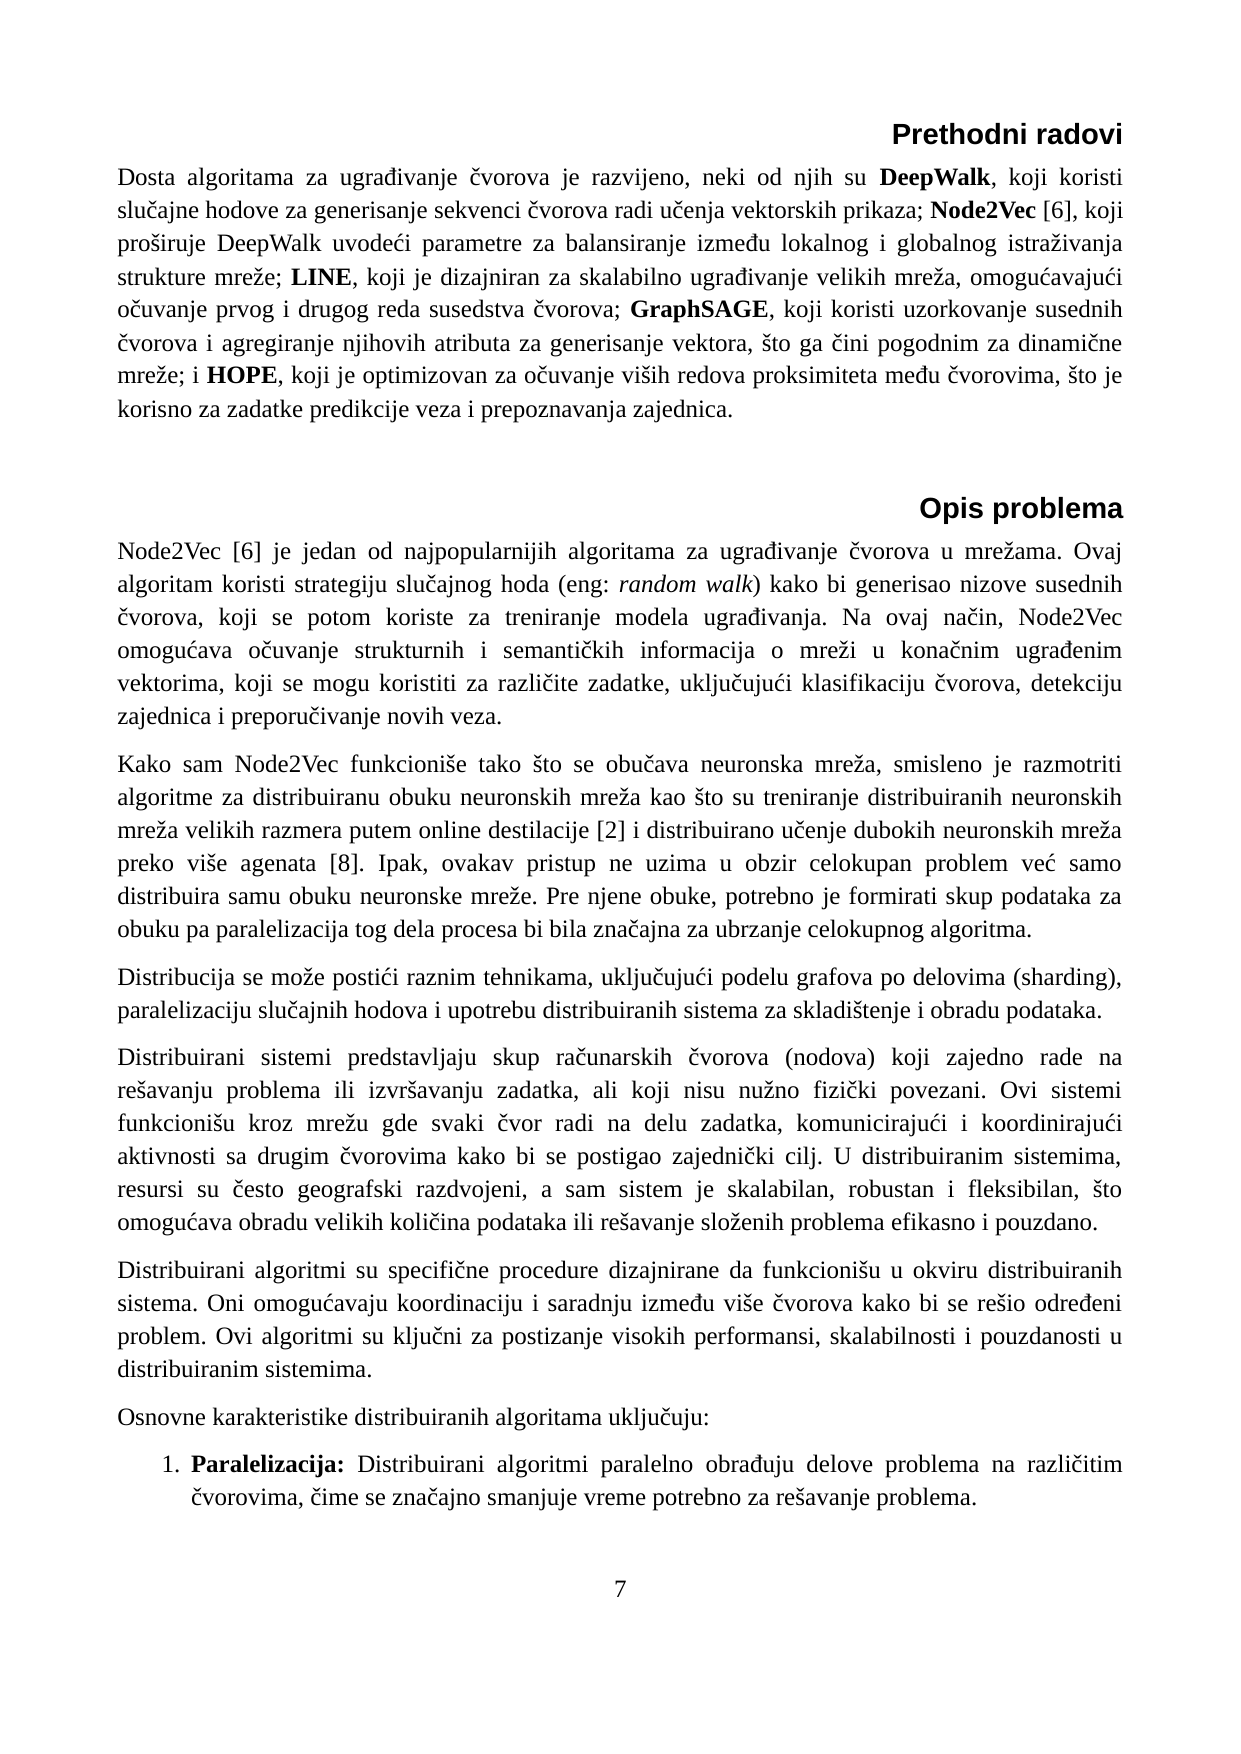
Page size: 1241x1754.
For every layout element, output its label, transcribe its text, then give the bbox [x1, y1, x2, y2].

text Distribucija se može postići raznim tehnikama, uključujući podelu grafova po delovima (sharding), paralelizaciju slučajnih hodova i upotrebu distribuiranih sistema za skladištenje i obradu podataka. [117, 962, 1123, 1023]
text Distribuirani sistemi predstavljaju skup računarskih čvorova (nodova) koji zajedno rade na rešavanju problema ili izvršavanju zadatka, ali koji nisu nužno fizički povezani. Ovi sistemi funkcionišu kroz mrežu gde svaki čvor radi na delu zadatka, komunicirajući i koordinirajući aktivnosti sa drugim čvorovima kako bi se postigao zajednički cilj. U distribuiranim sistemima, resursi su često geografski razdvojeni, a sam sistem je skalabilan, robustan i fleksibilan, što omogućava obradu velikih količina podataka ili rešavanje složenih problema efikasno i pouzdano. [117, 1042, 1123, 1236]
text Osnovne karakteristike distribuiranih algoritama uključuju: [117, 1402, 1123, 1430]
text Dosta algoritama za ugrađivanje čvorova je razvijeno, neki od njih su DeepWalk, koji koristi slučajne hodove za generisanje sekvenci čvorova radi učenja vektorskih prikaza; Node2Vec [6], koji proširuje DeepWalk uvodeći parametre za balansiranje između lokalnog i globalnog istraživanja strukture mreže; LINE, koji je dizajniran za skalabilno ugrađivanje velikih mreža, omogućavajući očuvanje prvog i drugog reda susedstva čvorova; GraphSAGE, koji koristi uzorkovanje susednih čvorova i agregiranje njihovih atributa za generisanje vektora, što ga čini pogodnim za dinamične mreže; i HOPE, koji je optimizovan za očuvanje viših redova proksimiteta među čvorovima, što je korisno za zadatke predikcije veza i prepoznavanja zajednica. [117, 162, 1123, 422]
list Paralelizacija: Distribuirani algoritmi paralelno obrađuju delove problema na različitim čvorovima, čime se značajno smanjuje vreme potrebno za rešavanje problema. [161, 1449, 1123, 1511]
text Distribuirani algoritmi su specifične procedure dizajnirane da funkcionišu u okviru distribuiranih sistema. Oni omogućavaju koordinaciju i saradnju između više čvorova kako bi se rešio određeni problem. Ovi algoritmi su ključni za postizanje visokih performansi, skalabilnosti i pouzdanosti u distribuiranim sistemima. [117, 1255, 1123, 1383]
subtitle Prethodni radovi [117, 117, 1123, 151]
text Kako sam Node2Vec funkcioniše tako što se obučava neuronska mreža, smisleno je razmotriti algoritme za distribuiranu obuku neuronskih mreža kao što su treniranje distribuiranih neuronskih mreža velikih razmera putem online destilacije [2] i distribuirano učenje dubokih neuronskih mreža preko više agenata [8]. Ipak, ovakav pristup ne uzima u obzir celokupan problem već samo distribuira samu obuku neuronske mreže. Pre njene obuke, potrebno je formirati skup podataka za obuku pa paralelizacija tog dela procesa bi bila značajna za ubrzanje celokupnog algoritma. [117, 749, 1123, 943]
text Node2Vec [6] je jedan od najpopularnijih algoritama za ugrađivanje čvorova u mrežama. Ovaj algoritam koristi strategiju slučajnog hoda (eng: random walk) kako bi generisao nizove susednih čvorova, koji se potom koriste za treniranje modela ugrađivanja. Na ovaj način, Node2Vec omogućava očuvanje strukturnih i semantičkih informacija o mreži u konačnim ugrađenim vektorima, koji se mogu koristiti za različite zadatke, uključujući klasifikaciju čvorova, detekciju zajednica i preporučivanje novih veza. [117, 536, 1123, 730]
subtitle Opis problema [117, 491, 1123, 524]
